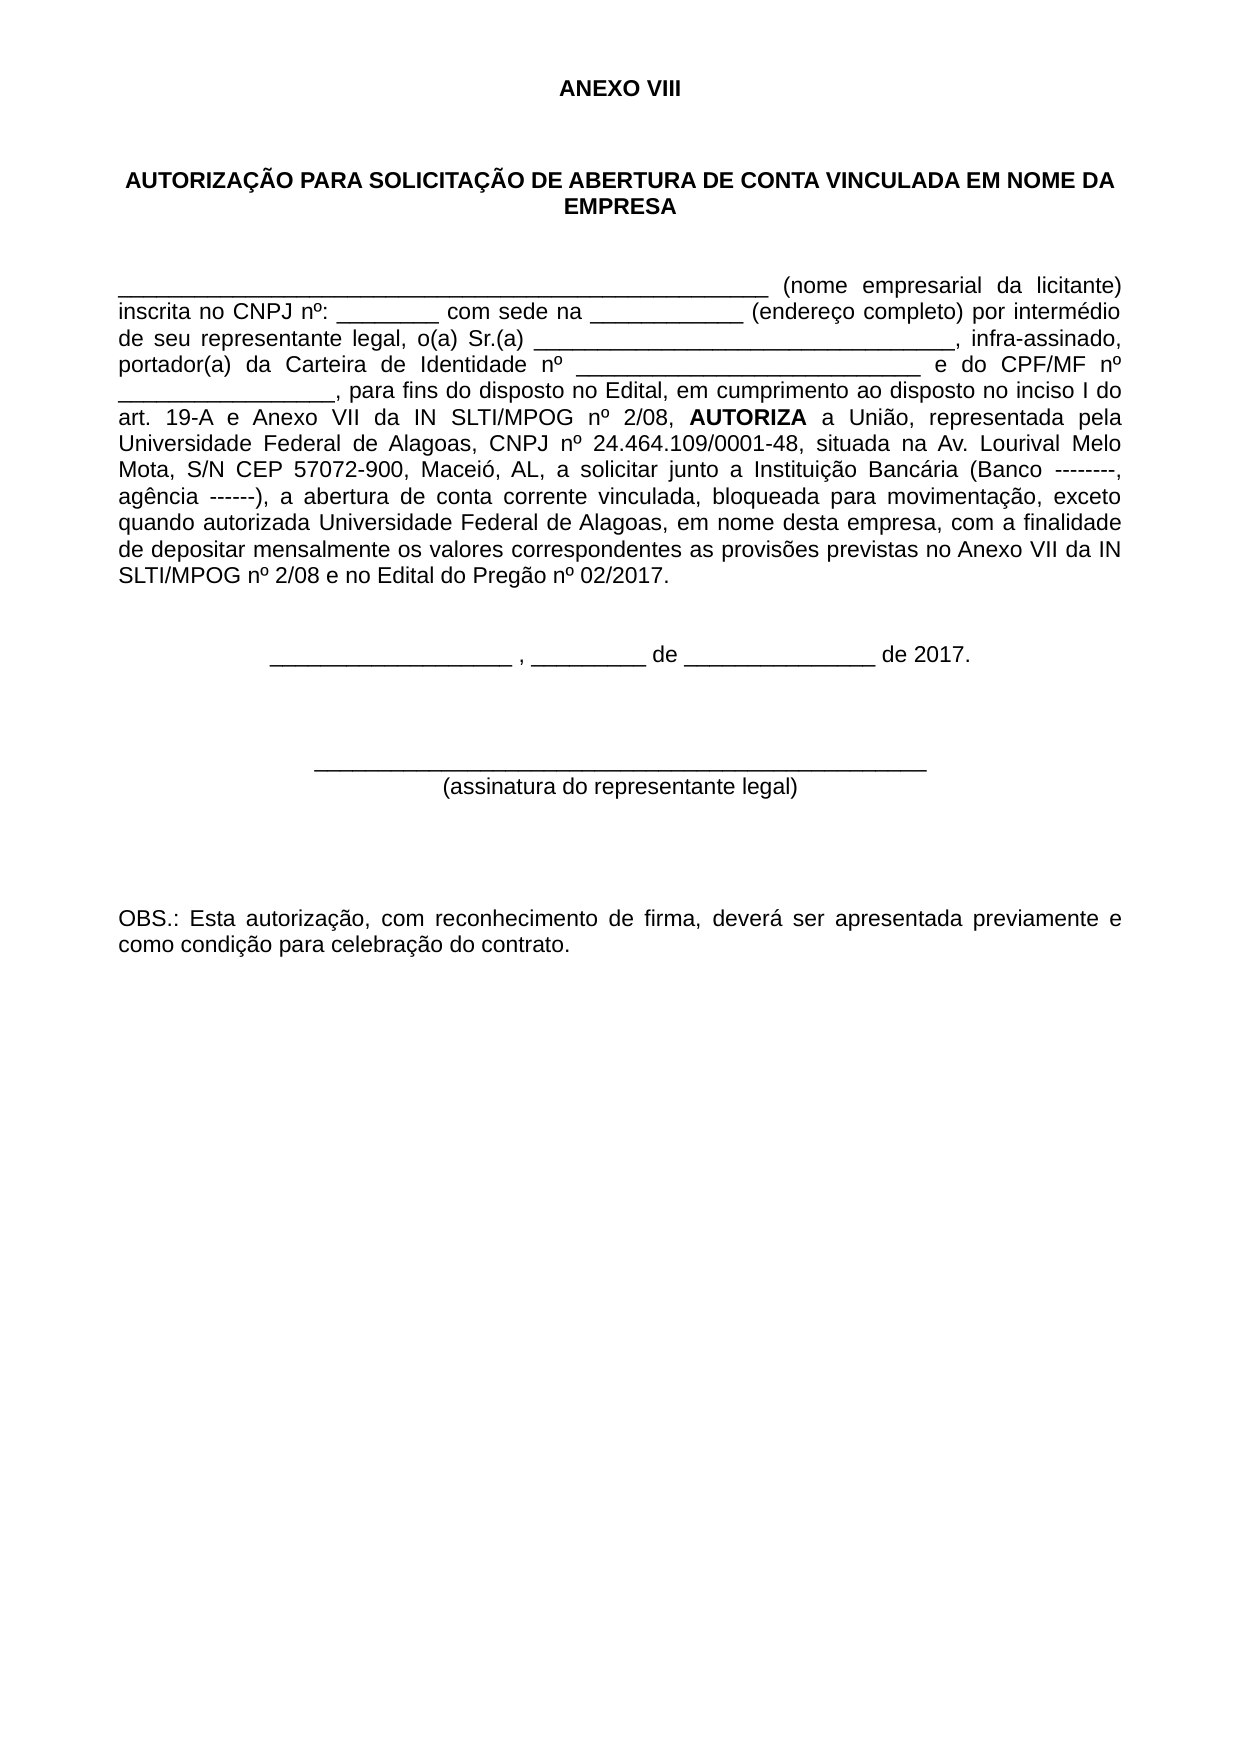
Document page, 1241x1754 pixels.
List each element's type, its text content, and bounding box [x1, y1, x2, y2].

text (assinatura do representante legal) [118, 773, 1122, 799]
text ___________________________________________________ (nome empresarial da licitante) inscrita no CNPJ nº: ________ com sede na ____________ (endereço completo) por intermédio de seu representante legal, o(a) Sr.(a) _________________________________, infra-assinado, portador(a) da Carteira de Identidade nº ___________________________ e do CPF/MF nº _________________, para fins do disposto no Edital, em cumprimento ao disposto no inciso I do art. 19-A e Anexo VII da IN SLTI/MPOG nº 2/08, AUTORIZA a União, representada pela Universidade Federal de Alagoas, CNPJ nº 24.464.109/0001-48, situada na Av. Lourival Melo Mota, S/N CEP 57072-900, Maceió, AL, a solicitar junto a Instituição Bancária (Banco --------, agência ------), a abertura de conta corrente vinculada, bloqueada para movimentação, exceto quando autorizada Universidade Federal de Alagoas, em nome desta empresa, com a finalidade de depositar mensalmente os valores correspondentes as provisões previstas no Anexo VII da IN SLTI/MPOG nº 2/08 e no Edital do Pregão nº 02/2017. [118, 272, 1122, 588]
text ___________________ , _________ de _______________ de 2017. [118, 641, 1122, 667]
text AUTORIZAÇÃO PARA SOLICITAÇÃO DE ABERTURA DE CONTA VINCULADA EM NOME DA EMPRESA [118, 167, 1122, 219]
text ________________________________________________ [118, 746, 1122, 773]
list ANEXO VIII [118, 75, 1122, 101]
text OBS.: Esta autorização, com reconhecimento de firma, deverá ser apresentada previamente e como condição para celebração do contrato. [118, 904, 1122, 957]
